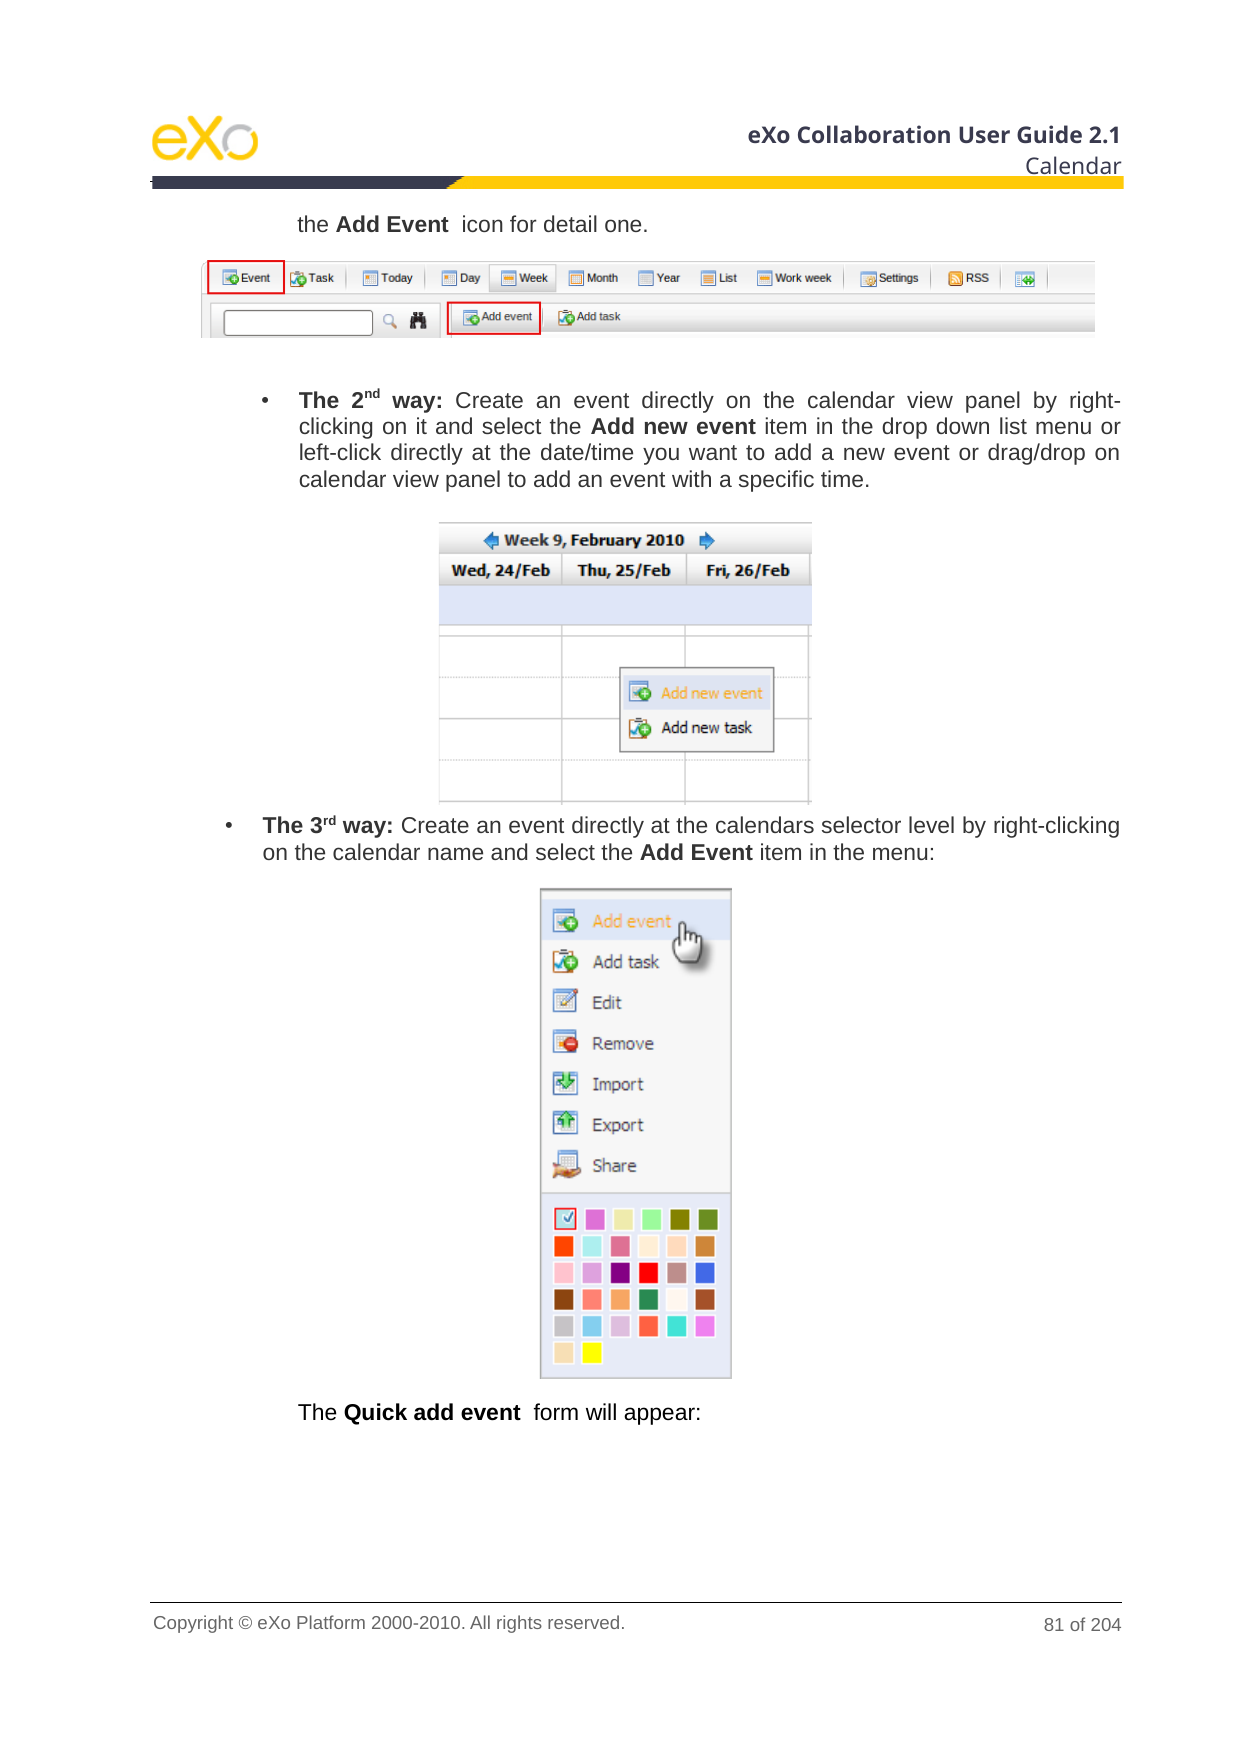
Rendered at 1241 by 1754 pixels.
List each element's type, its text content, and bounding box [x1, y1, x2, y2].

picture [152, 176, 1124, 189]
list The 3rd way: Create an event directly at the calendars selector level by right-clicking on the calendar name and select the Add Event item in the menu: [225, 514, 1122, 865]
picture [539, 887, 732, 1379]
text The Quick add event form will appear: [298, 1379, 1122, 1425]
list the Add Event icon for detail one. [259, 211, 1122, 237]
picture [438, 522, 812, 805]
picture [198, 260, 1095, 338]
list The 2nd way: Create an event directly on the calendar view panel by right-clicking on it and select the Add new event item in the drop down list menu or left-click directly at the date/time you want to add a new event or drag/drop on calendar view panel to add an event with a specific time. [261, 387, 1122, 492]
picture [152, 115, 259, 161]
